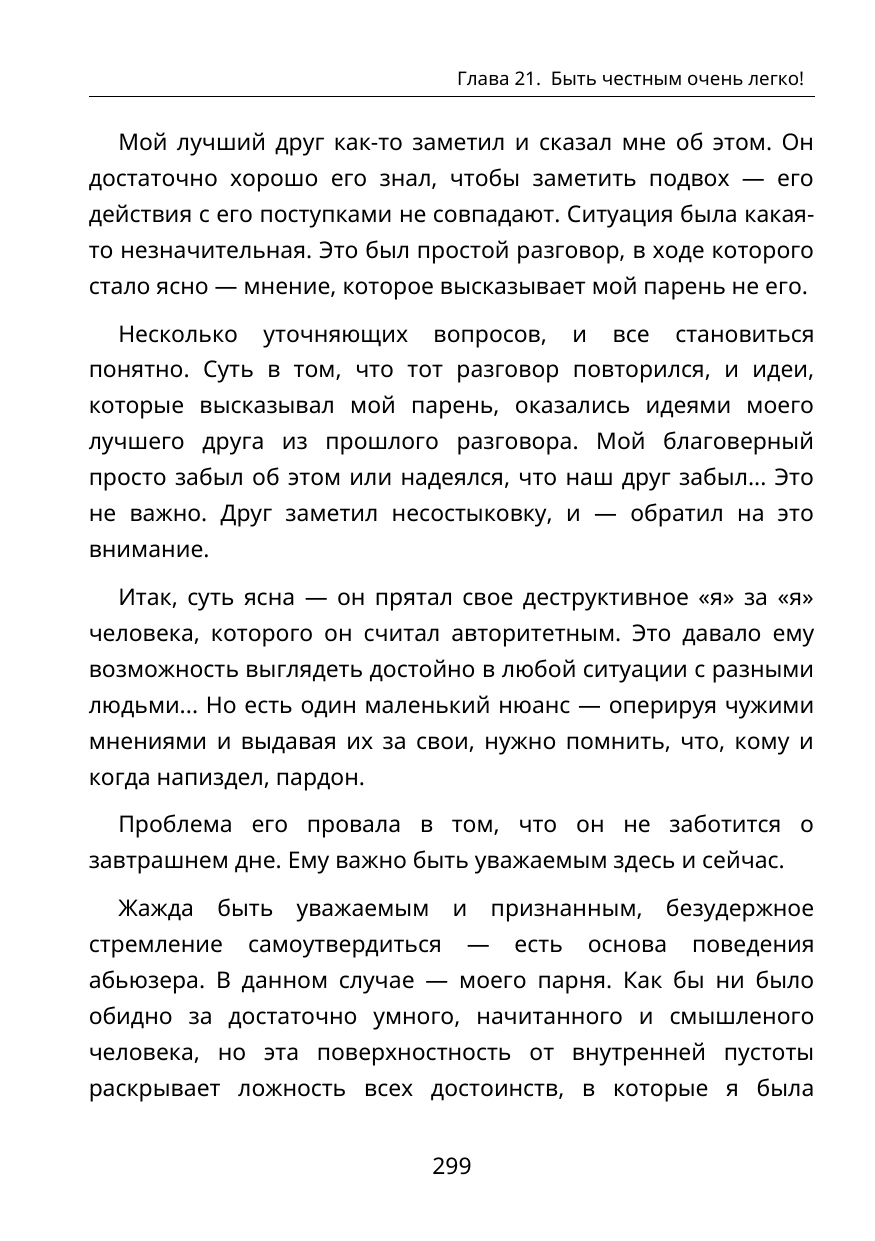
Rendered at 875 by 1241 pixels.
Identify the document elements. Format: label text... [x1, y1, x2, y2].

text Несколько уточняющих вопросов, и все становиться понятно. Суть в том, что тот разговор повторился, и идеи, которые высказывал мой парень, оказались идеями моего лучшего друга из прошлого разговора. Мой благоверный просто забыл об этом или надеялся, что наш друг забыл... Это не важно. Друг заметил несостыковку, и — обратил на это внимание. [88, 317, 815, 564]
text Мой лучший друг как-то заметил и сказал мне об этом. Он достаточно хорошо его знал, чтобы заметить подвох — его действия с его поступками не совпадают. Ситуация была какая-то незначительная. Это был простой разговор, в ходе которого стало ясно — мнение, которое высказывает мой парень не его. [88, 126, 815, 301]
text Проблема его провала в том, что он не заботится о завтрашнем дне. Ему важно быть уважаемым здесь и сейчас. [88, 808, 815, 875]
text Жажда быть уважаемым и признанным, безудержное стремление самоутвердиться — есть основа поведения абьюзера. В данном случае — моего парня. Как бы ни было обидно за достаточно умного, начитанного и смышленого человека, но эта поверхностность от внутренней пустоты раскрывает ложность всех достоинств, в которые я была [88, 892, 815, 1103]
text Итак, суть ясна — он прятал свое деструктивное «я» за «я» человека, которого он считал авторитетным. Это давало ему возможность выглядеть достойно в любой ситуации с разными людьми... Но есть один маленький нюанс — оперируя чужими мнениями и выдавая их за свои, нужно помнить, что, кому и когда напиздел, пардон. [88, 581, 815, 792]
